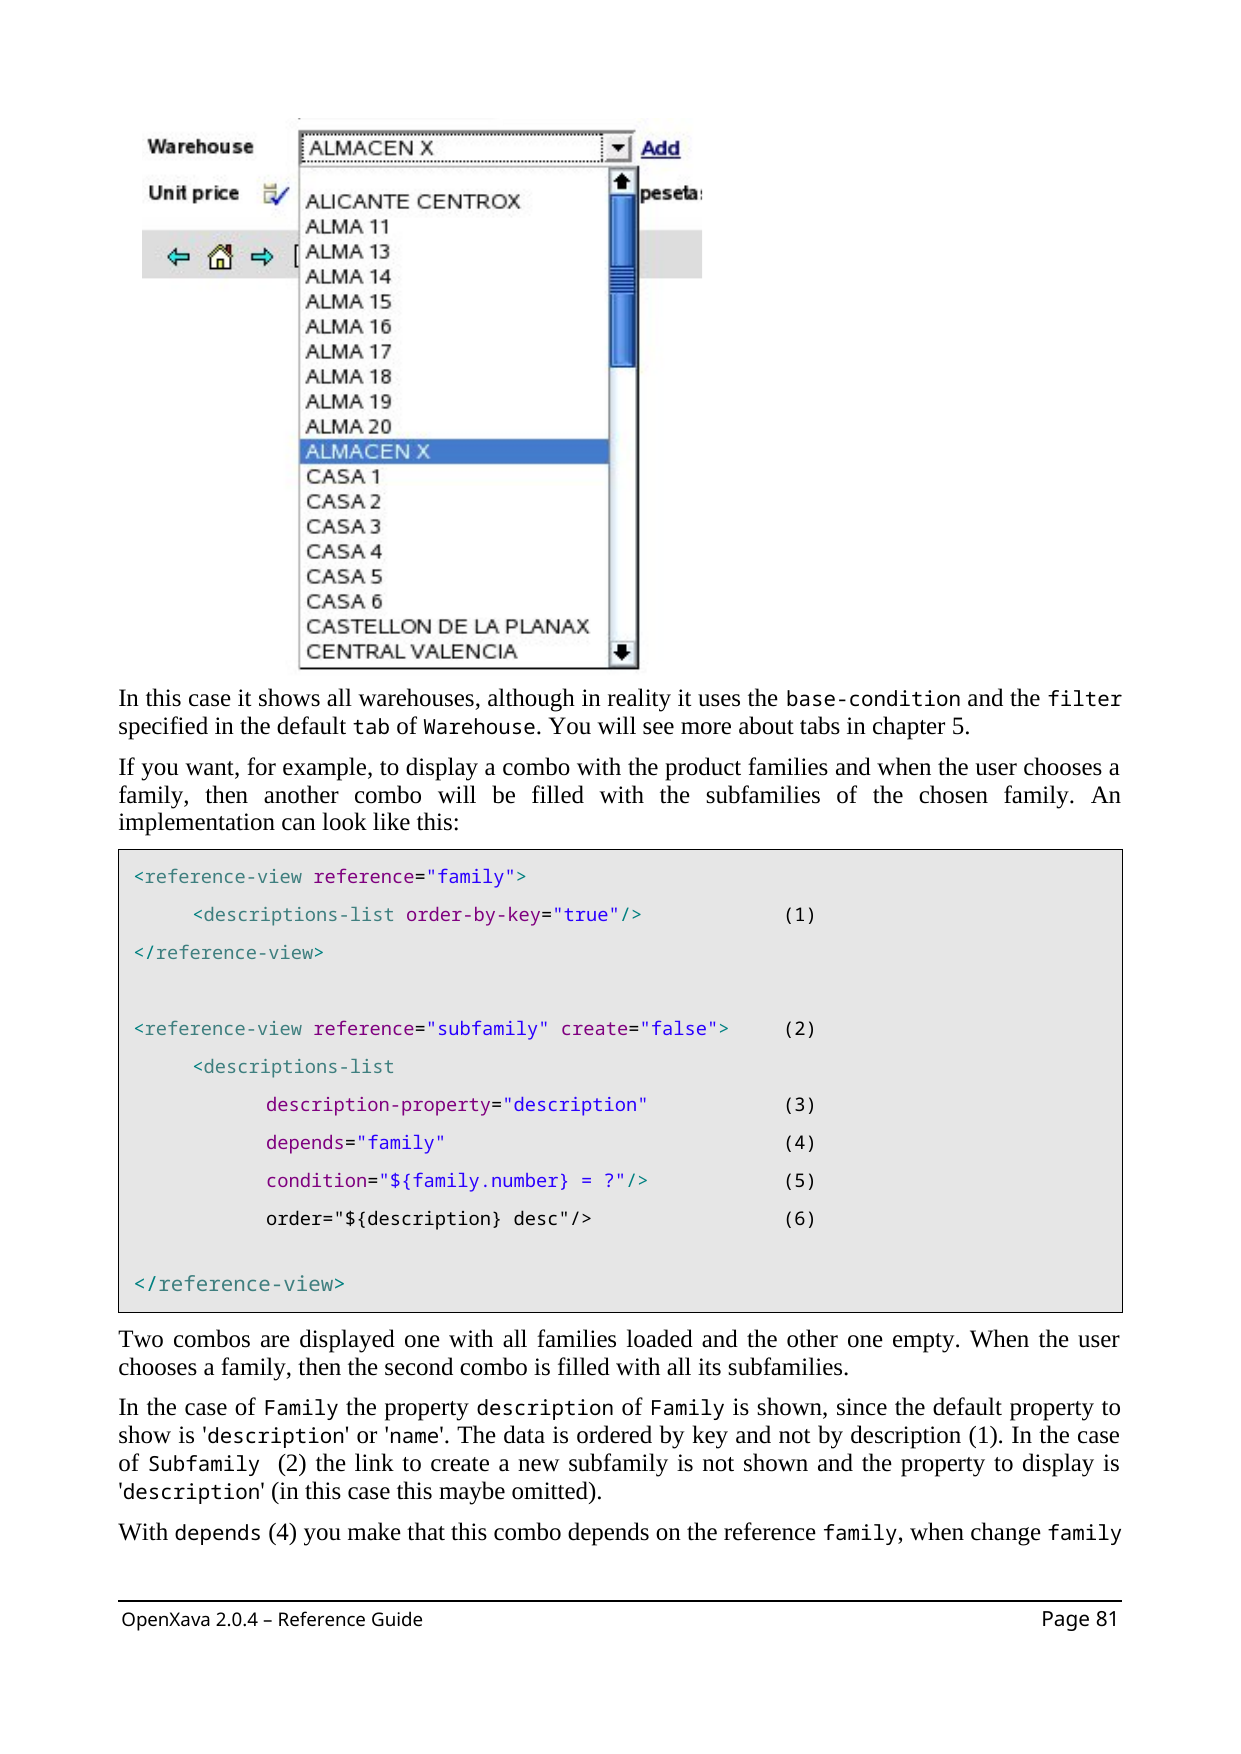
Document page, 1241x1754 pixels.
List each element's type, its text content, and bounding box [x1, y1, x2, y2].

text description-property="description" (3) [119, 1077, 1122, 1115]
text If you want, for example, to display a combo with the product families and when the user chooses a family, then another combo will be filled with the subfamilies of the chosen family. An implementation can look like this: [118, 753, 1122, 836]
text depends="family" (4) [119, 1115, 1122, 1153]
text </reference-view> [119, 925, 1122, 963]
text </reference-view> [119, 1254, 1122, 1312]
text <descriptions-list [119, 1039, 1122, 1077]
text condition="${family.number} = ?"/> (5) [119, 1153, 1122, 1191]
picture [142, 118, 703, 684]
text <reference-view reference="subfamily" create="false"> (2) [119, 1001, 1122, 1039]
text Two combos are displayed one with all families loaded and the other one empty. When the user chooses a family, then the second combo is filled with all its subfamilies. [118, 1325, 1122, 1380]
text In this case it shows all warehouses, although in reality it uses the base-condition and the filter specified in the default tab of Warehouse. You will see more about tabs in chapter 5. [118, 118, 1122, 741]
text <reference-view reference="family"> [119, 850, 1122, 887]
text In the case of Family the property description of Family is shown, since the default property to show is 'description' or 'name'. The data is ordered by key and not by description (1). In the case of Subfamily (2) the link to create a new subfamily is not shown and the property to display is 'description' (in this case this maybe omitted). [118, 1393, 1122, 1506]
text order="${description} desc"/> (6) [119, 1191, 1122, 1254]
text <descriptions-list order-by-key="true"/> (1) [119, 887, 1122, 925]
text With depends (4) you make that this combo depends on the reference family, when change family [118, 1518, 1122, 1546]
